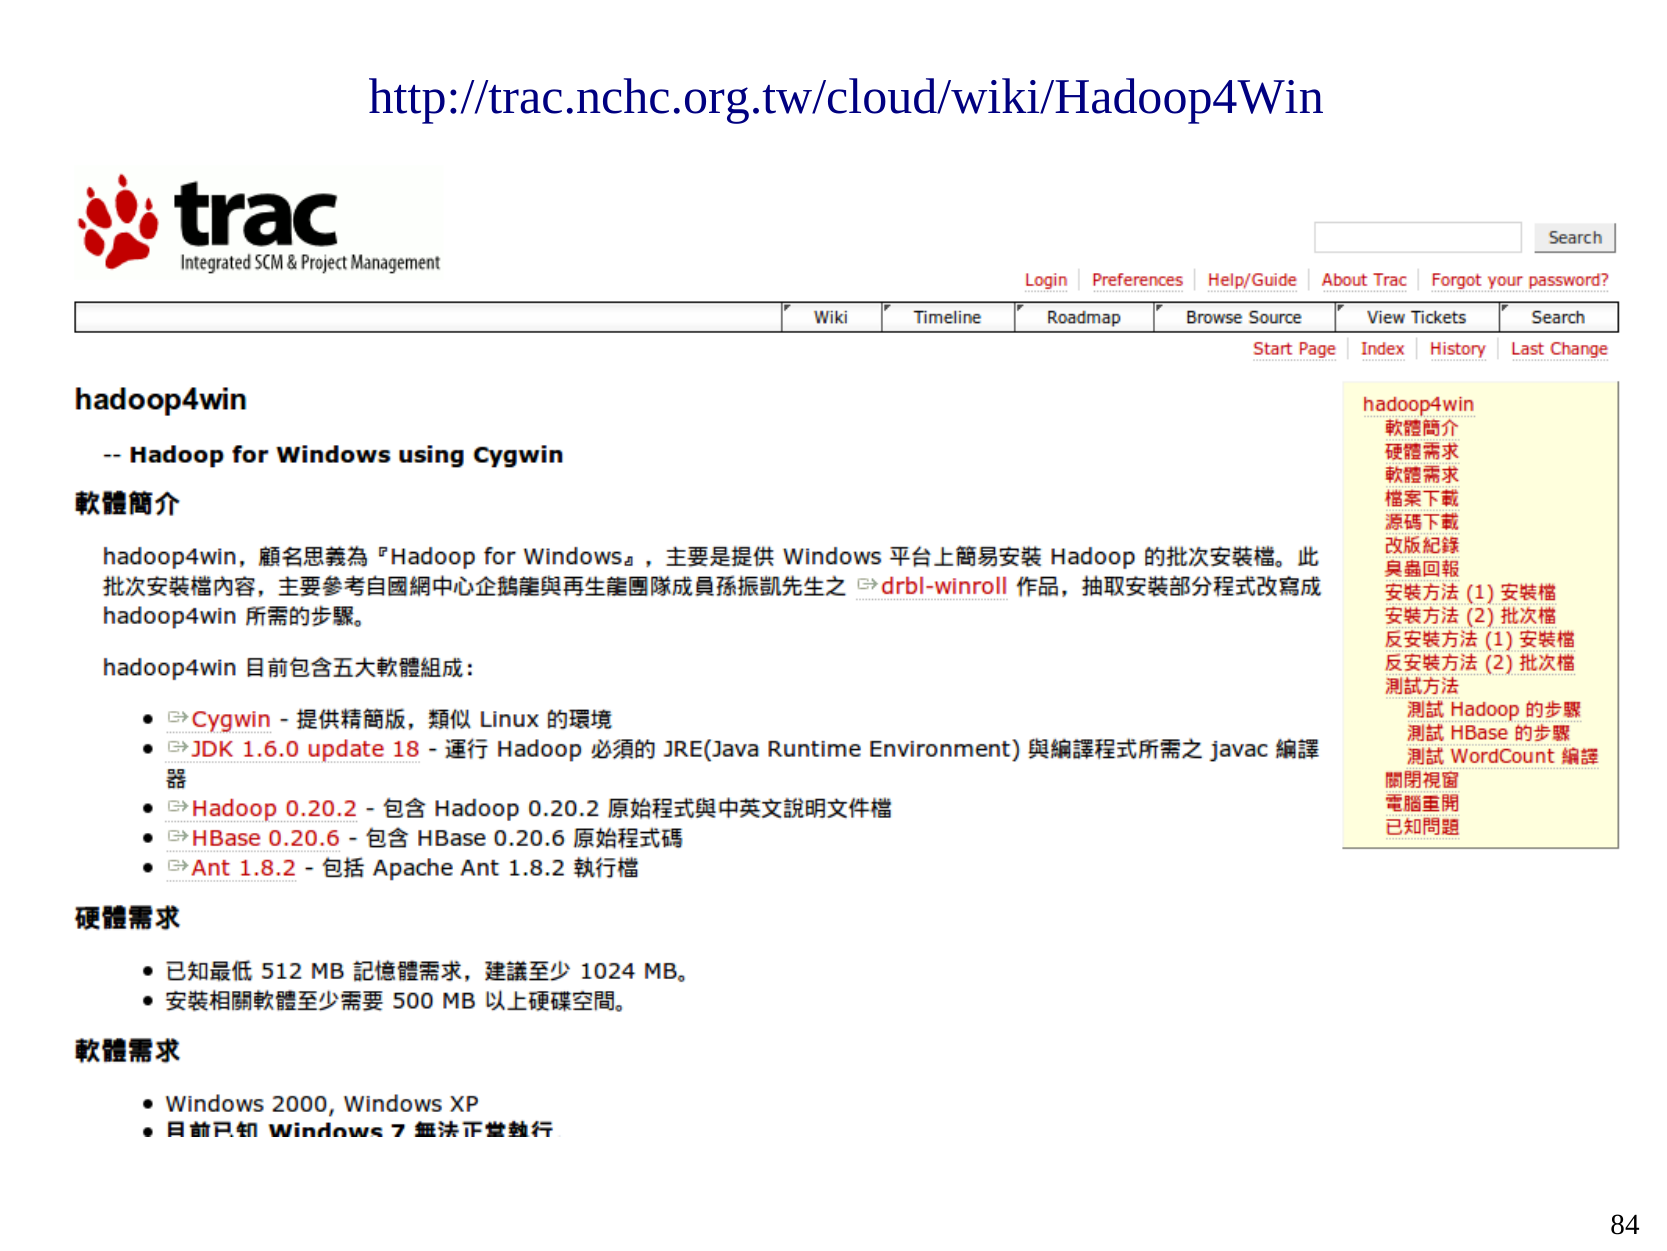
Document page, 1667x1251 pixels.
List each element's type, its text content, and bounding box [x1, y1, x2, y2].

picture [59, 150, 1635, 1137]
text_box http://trac.nchc.org.tw/cloud/wiki/Hadoop4Win [353, 56, 1340, 132]
